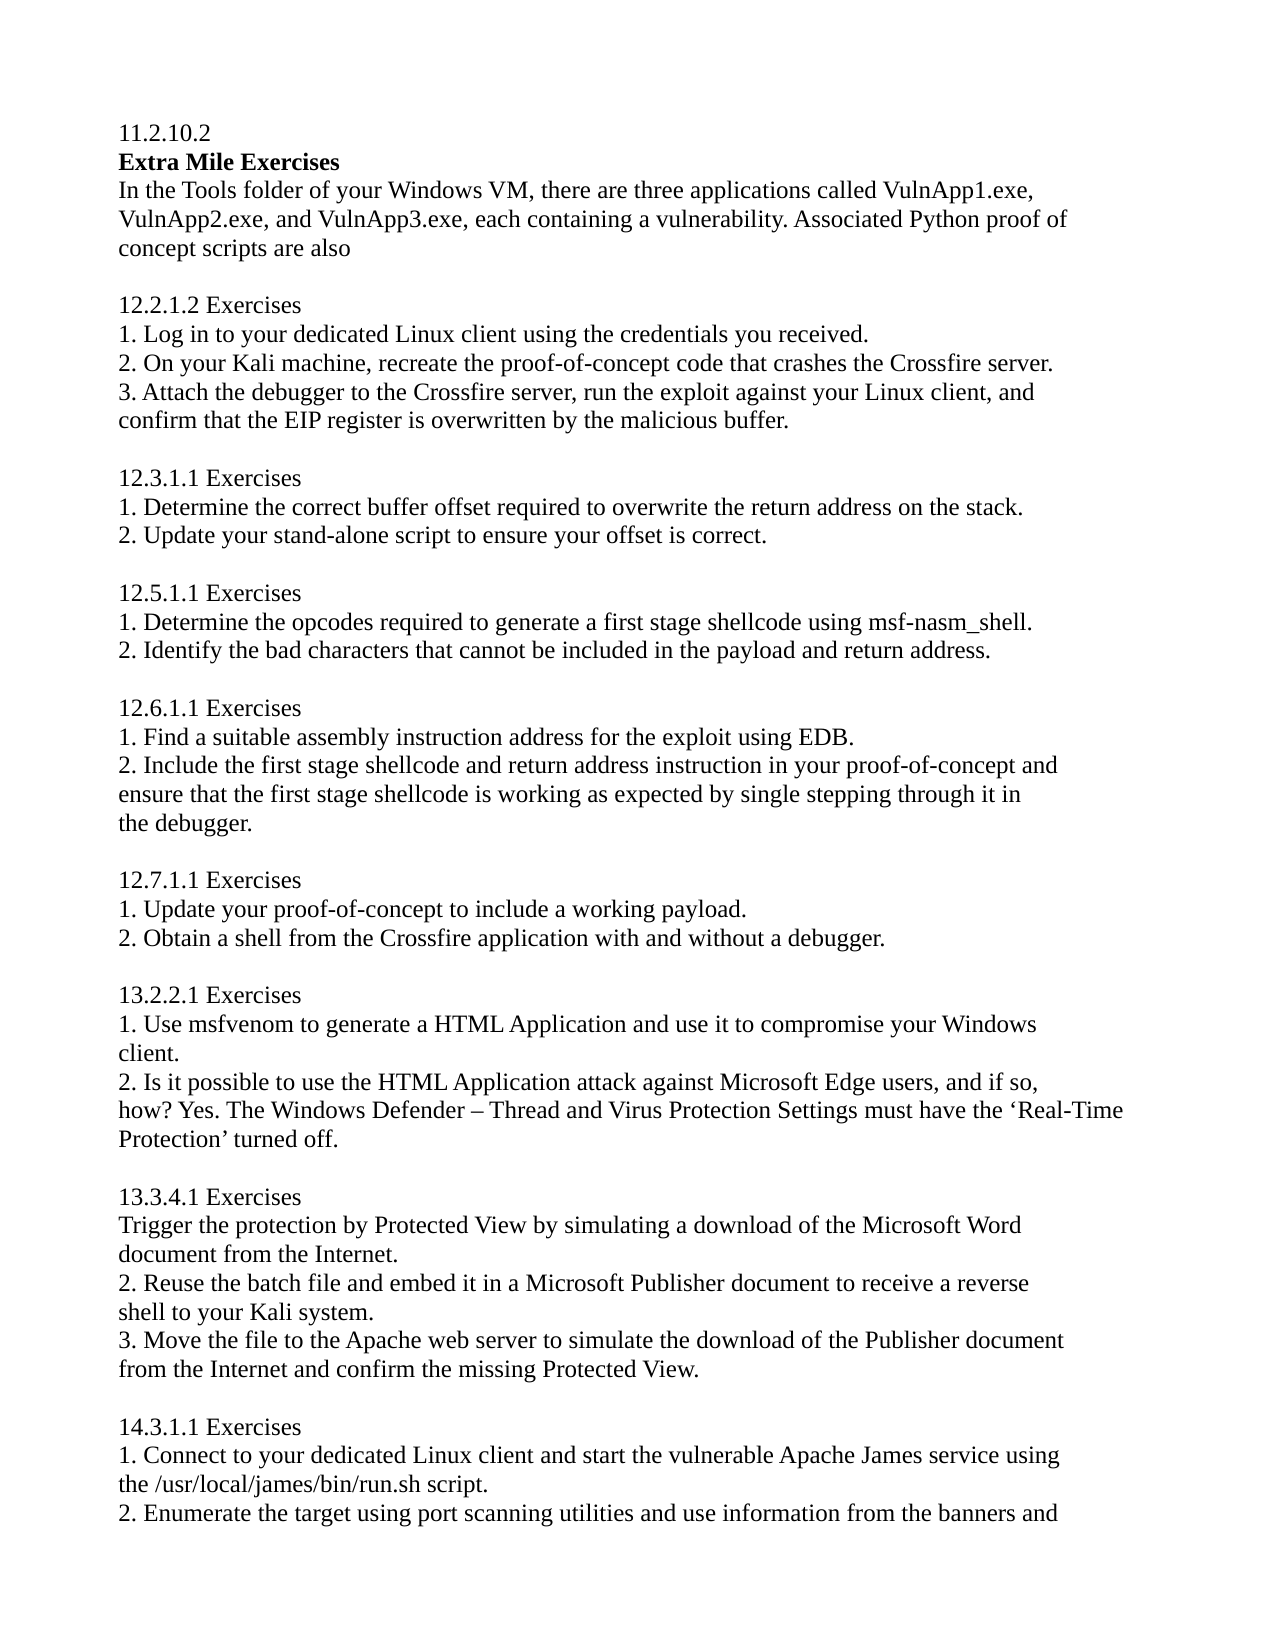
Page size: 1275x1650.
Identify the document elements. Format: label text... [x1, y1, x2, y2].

text 1. Connect to your dedicated Linux client and start the vulnerable Apache James service using [118, 1441, 1157, 1469]
text 1. Determine the correct buffer offset required to overwrite the return address on the stack. [118, 492, 1157, 521]
text 12.3.1.1 Exercises [118, 463, 1157, 492]
text 2. On your Kali machine, recreate the proof-of-concept code that crashes the Crossfire server. [118, 348, 1157, 377]
text 13.3.4.1 Exercises [118, 1182, 1157, 1211]
text 2. Enumerate the target using port scanning utilities and use information from the banners and [118, 1498, 1157, 1527]
text 14.3.1.1 Exercises [118, 1412, 1157, 1441]
text the /usr/local/james/bin/run.sh script. [118, 1469, 1157, 1498]
text document from the Internet. [118, 1239, 1157, 1268]
text VulnApp2.exe, and VulnApp3.exe, each containing a vulnerability. Associated Python proof of [118, 204, 1157, 233]
text 3. Move the file to the Apache web server to simulate the download of the Publisher document [118, 1326, 1157, 1354]
text the debugger. [118, 808, 1157, 837]
text 2. Identify the bad characters that cannot be included in the payload and return address. [118, 636, 1157, 664]
text 13.2.2.1 Exercises [118, 981, 1157, 1009]
text 12.2.1.2 Exercises [118, 291, 1157, 319]
text 12.6.1.1 Exercises [118, 693, 1157, 722]
text concept scripts are also [118, 233, 1157, 262]
text 2. Include the first stage shellcode and return address instruction in your proof-of-concept and [118, 751, 1157, 779]
text 3. Attach the debugger to the Crossfire server, run the exploit against your Linux client, and [118, 377, 1157, 406]
text how? Yes. The Windows Defender – Thread and Virus Protection Settings must have the ‘Real-Time Protection’ turned off. [118, 1096, 1157, 1153]
text 11.2.10.2 [118, 118, 1157, 147]
text 1. Find a suitable assembly instruction address for the exploit using EDB. [118, 722, 1157, 751]
text 1. Update your proof-of-concept to include a working payload. [118, 894, 1157, 923]
text 2. Update your stand-alone script to ensure your offset is correct. [118, 521, 1157, 549]
text confirm that the EIP register is overwritten by the malicious buffer. [118, 406, 1157, 434]
text 1. Determine the opcodes required to generate a first stage shellcode using msf-nasm_shell. [118, 607, 1157, 636]
text 2. Is it possible to use the HTML Application attack against Microsoft Edge users, and if so, [118, 1067, 1157, 1096]
text 2. Obtain a shell from the Crossfire application with and without a debugger. [118, 923, 1157, 952]
text 12.7.1.1 Exercises [118, 866, 1157, 894]
text Trigger the protection by Protected View by simulating a download of the Microsoft Word [118, 1211, 1157, 1239]
text Extra Mile Exercises [118, 147, 1157, 176]
text 12.5.1.1 Exercises [118, 578, 1157, 607]
text 2. Reuse the batch file and embed it in a Microsoft Publisher document to receive a reverse [118, 1268, 1157, 1297]
text client. [118, 1038, 1157, 1067]
text 1. Use msfvenom to generate a HTML Application and use it to compromise your Windows [118, 1009, 1157, 1038]
text ensure that the first stage shellcode is working as expected by single stepping through it in [118, 779, 1157, 808]
text In the Tools folder of your Windows VM, there are three applications called VulnApp1.exe, [118, 176, 1157, 204]
text from the Internet and confirm the missing Protected View. [118, 1354, 1157, 1383]
text 1. Log in to your dedicated Linux client using the credentials you received. [118, 319, 1157, 348]
text shell to your Kali system. [118, 1297, 1157, 1326]
